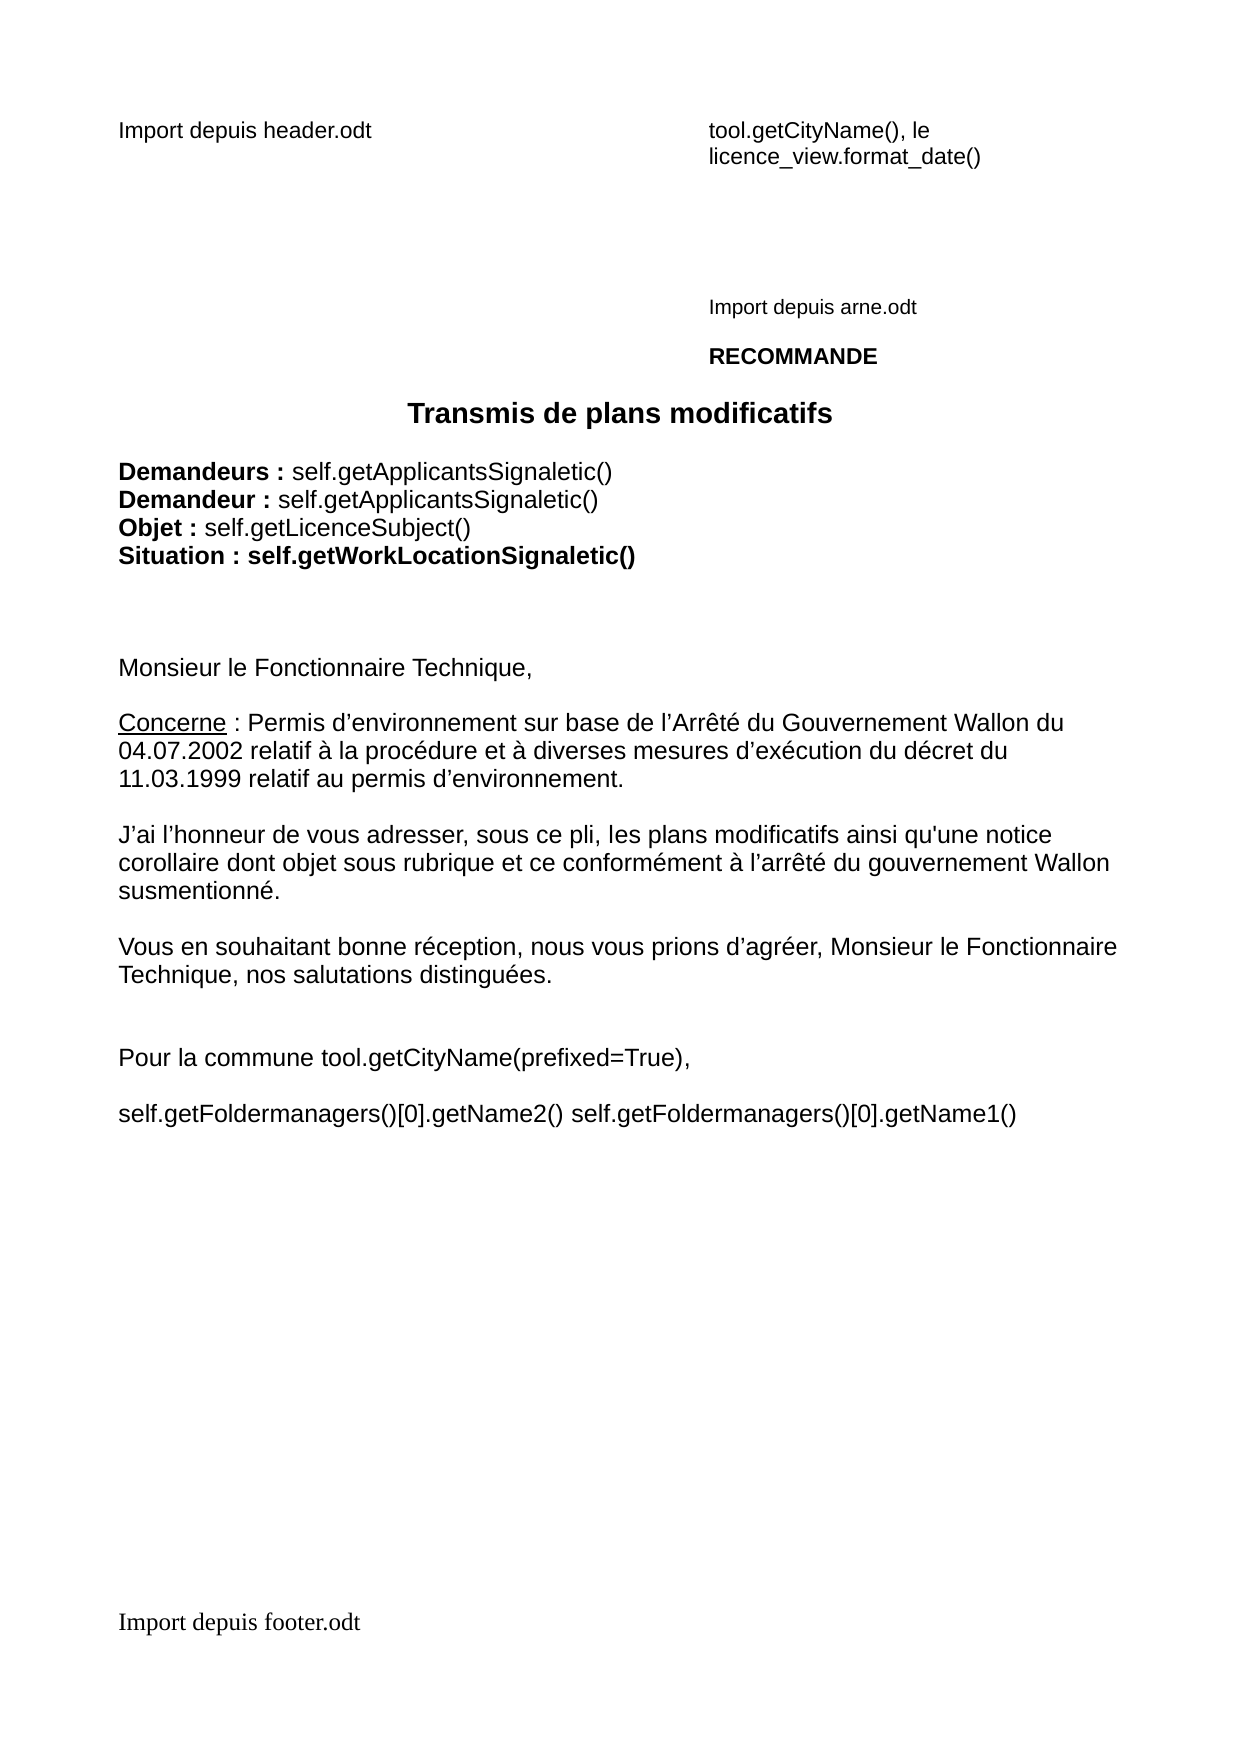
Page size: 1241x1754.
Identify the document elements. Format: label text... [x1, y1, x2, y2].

text J’ai l’honneur de vous adresser, sous ce pli, les plans modificatifs ainsi qu'une notice corollaire dont objet sous rubrique et ce conformément à l’arrêté du gouvernement Wallon susmentionné. [118, 821, 1122, 904]
text Monsieur le Fonctionnaire Technique, [118, 653, 1122, 681]
title Transmis de plans modificatifs [118, 397, 1122, 430]
table_header Import depuis header.odt [118, 118, 708, 370]
text Vous en souhaitant bonne réception, nous vous prions d’agréer, Monsieur le Fonctionnaire Technique, nos salutations distinguées. [118, 932, 1122, 988]
text Pour la commune tool.getCityName(prefixed=True), [118, 1044, 1122, 1072]
text Demandeur : self.getApplicantsSignaletic() [118, 486, 1122, 514]
text Demandeurs : self.getApplicantsSignaletic() [118, 458, 1122, 486]
text Concerne : Permis d’environnement sur base de l’Arrêté du Gouvernement Wallon du 04.07.2002 relatif à la procédure et à diverses mesures d’exécution du décret du 11.03.1999 relatif au permis d’environnement. [118, 709, 1122, 793]
text Objet : self.getLicenceSubject() [118, 514, 1122, 542]
text Situation : self.getWorkLocationSignaletic() [118, 542, 1122, 569]
table_header tool.getCityName(), le licence_view.format_date() Import depuis arne.odt RECOMMANDE [709, 118, 1123, 370]
text self.getFoldermanagers()[0].getName2() self.getFoldermanagers()[0].getName1() [118, 1100, 1122, 1128]
